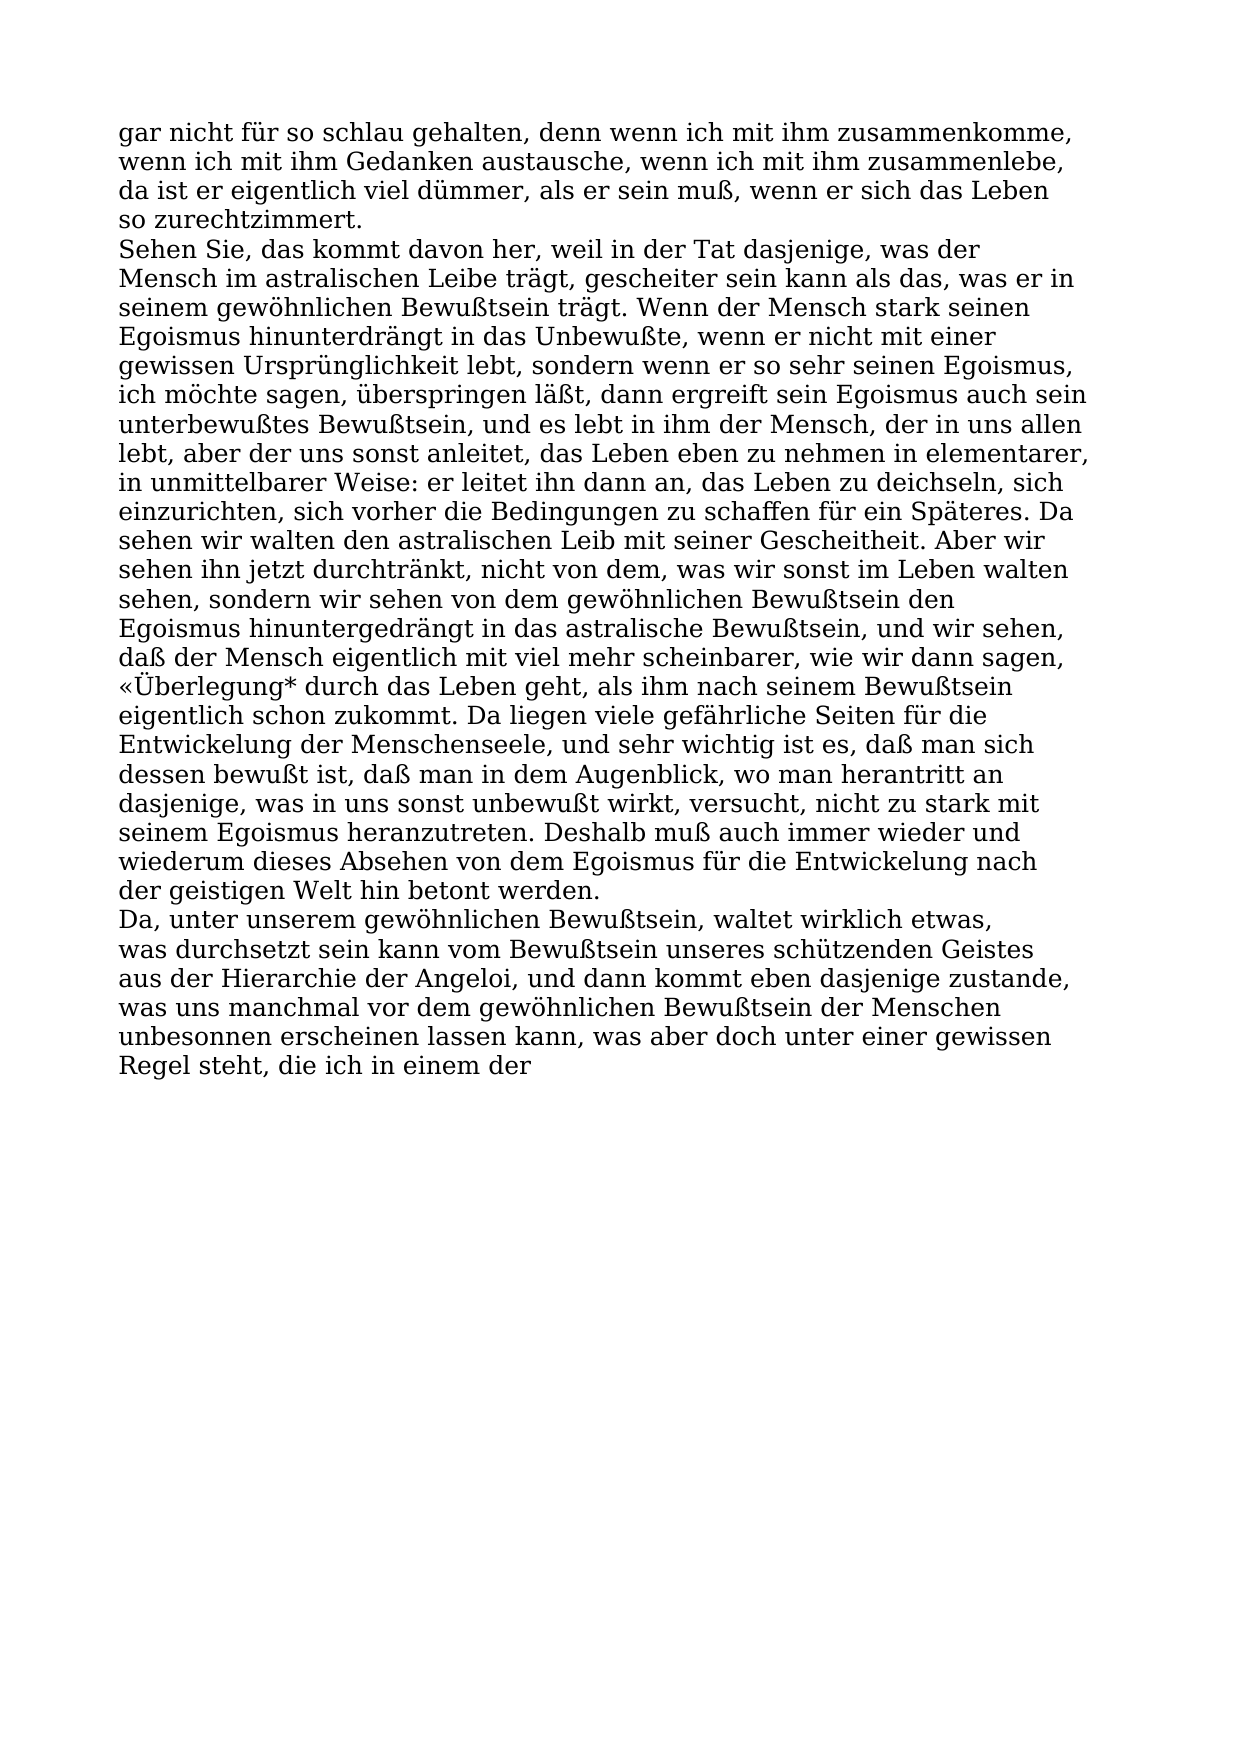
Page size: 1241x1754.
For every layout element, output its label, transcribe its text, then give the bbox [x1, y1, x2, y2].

text ich möchte sagen, überspringen läßt, dann ergreift sein Egoismus auch sein [118, 381, 1122, 410]
text unterbewußtes Bewußtsein, und es lebt in ihm der Mensch, der in uns allen [118, 410, 1122, 439]
text gar nicht für so schlau gehalten, denn wenn ich mit ihm zusammenkomme, [118, 118, 1122, 147]
text gewissen Ursprünglichkeit lebt, sondern wenn er so sehr seinen Egoismus, [118, 351, 1122, 381]
text sehen, sondern wir sehen von dem gewöhnlichen Bewußtsein den [118, 585, 1122, 614]
text Egoismus hinuntergedrängt in das astralische Bewußtsein, und wir sehen, [118, 614, 1122, 643]
text aus der Hierarchie der Angeloi, und dann kommt eben dasjenige zustande, [118, 964, 1122, 993]
text der geistigen Welt hin betont werden. [118, 876, 1122, 906]
text wiederum dieses Absehen von dem Egoismus für die Entwickelung nach [118, 847, 1122, 876]
text lebt, aber der uns sonst anleitet, das Leben eben zu nehmen in elementarer, [118, 439, 1122, 468]
text daß der Mensch eigentlich mit viel mehr scheinbarer, wie wir dann sagen, [118, 643, 1122, 672]
text seinem gewöhnlichen Bewußtsein trägt. Wenn der Mensch stark seinen [118, 293, 1122, 322]
text da ist er eigentlich viel dümmer, als er sein muß, wenn er sich das Leben [118, 176, 1122, 206]
text unbesonnen erscheinen lassen kann, was aber doch unter einer gewissen [118, 1022, 1122, 1051]
text dasjenige, was in uns sonst unbewußt wirkt, versucht, nicht zu stark mit [118, 789, 1122, 818]
text «Überlegung* durch das Leben geht, als ihm nach seinem Bewußtsein [118, 672, 1122, 701]
text was durchsetzt sein kann vom Bewußtsein unseres schützenden Geistes [118, 935, 1122, 964]
text dessen bewußt ist, daß man in dem Augenblick, wo man herantritt an [118, 760, 1122, 789]
text sehen ihn jetzt durchtränkt, nicht von dem, was wir sonst im Leben walten [118, 556, 1122, 585]
text Sehen Sie, das kommt davon her, weil in der Tat dasjenige, was der [118, 235, 1122, 264]
text eigentlich schon zukommt. Da liegen viele gefährliche Seiten für die [118, 701, 1122, 731]
text Entwickelung der Menschenseele, und sehr wichtig ist es, daß man sich [118, 731, 1122, 760]
text seinem Egoismus heranzutreten. Deshalb muß auch immer wieder und [118, 818, 1122, 847]
text wenn ich mit ihm Gedanken austausche, wenn ich mit ihm zusammenlebe, [118, 147, 1122, 176]
text einzurichten, sich vorher die Bedingungen zu schaffen für ein Späteres. Da [118, 497, 1122, 526]
text Da, unter unserem gewöhnlichen Bewußtsein, waltet wirklich etwas, [118, 906, 1122, 935]
text sehen wir walten den astralischen Leib mit seiner Gescheitheit. Aber wir [118, 526, 1122, 556]
text in unmittelbarer Weise: er leitet ihn dann an, das Leben zu deichseln, sich [118, 468, 1122, 497]
text so zurechtzimmert. [118, 206, 1122, 235]
text Mensch im astralischen Leibe trägt, gescheiter sein kann als das, was er in [118, 264, 1122, 293]
text was uns manchmal vor dem gewöhnlichen Bewußtsein der Menschen [118, 993, 1122, 1022]
text Regel steht, die ich in einem der [118, 1051, 1122, 1081]
text Egoismus hinunterdrängt in das Unbewußte, wenn er nicht mit einer [118, 322, 1122, 351]
